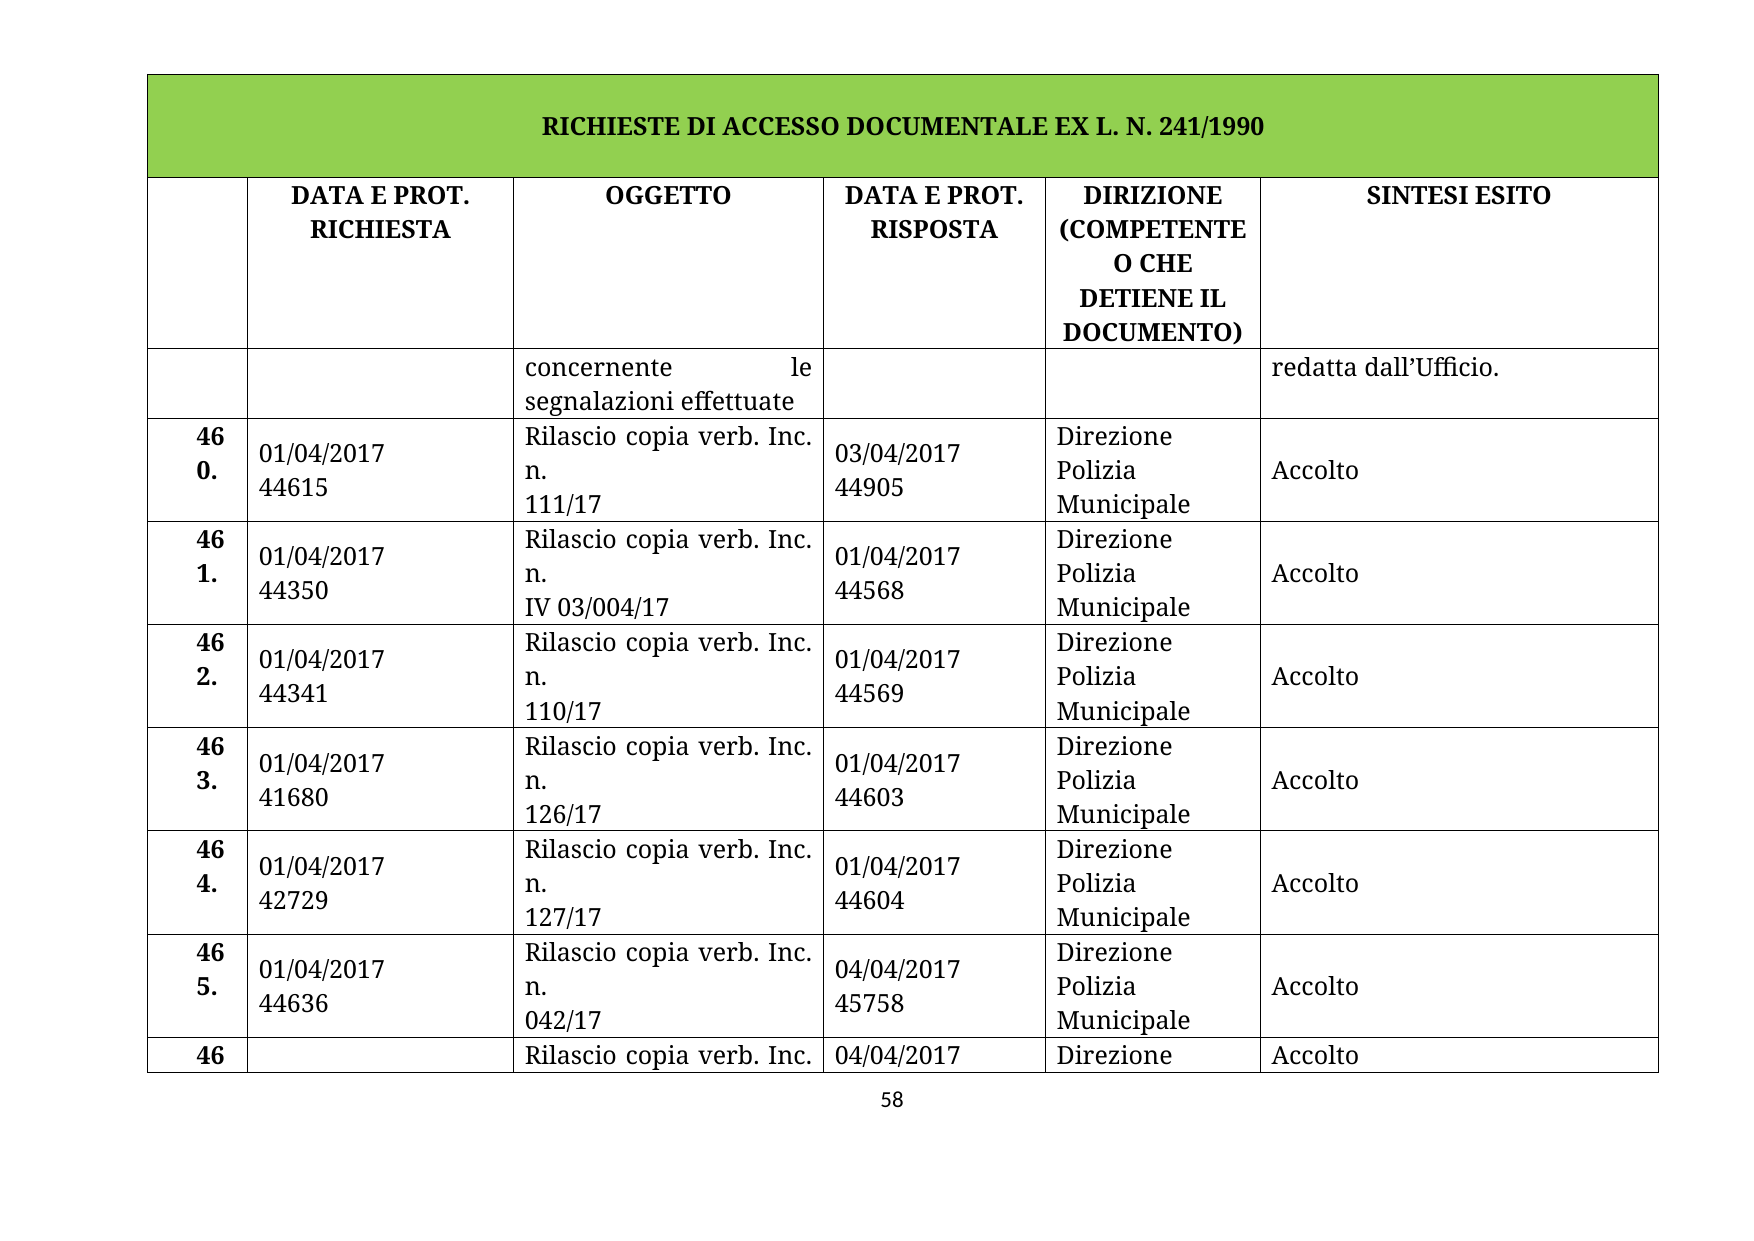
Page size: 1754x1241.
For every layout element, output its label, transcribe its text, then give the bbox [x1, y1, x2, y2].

table_cell [148, 935, 247, 1037]
table_header RICHIESTE DI ACCESSO DOCUMENTALE EX L. N. 241/1990 [148, 75, 1658, 177]
table_cell Direzione Polizia Municipale [1046, 831, 1260, 934]
table_cell Direzione Polizia Municipale [1046, 625, 1260, 727]
table_cell Rilascio copia verb. Inc. n. 127/17 [514, 831, 823, 934]
table_cell [148, 349, 247, 417]
table_cell Rilascio copia verb. Inc. n. 042/17 [514, 935, 823, 1037]
table_cell [1046, 349, 1260, 417]
table_cell Rilascio copia verb. Inc. [514, 1038, 823, 1072]
table_cell [148, 522, 247, 624]
table_cell [824, 349, 1045, 417]
table_cell Rilascio copia verb. Inc. n. 110/17 [514, 625, 823, 727]
table_cell Accolto [1261, 522, 1658, 624]
table_cell Accolto [1261, 625, 1658, 727]
table_cell 01/04/2017 44350 [248, 522, 513, 624]
table_cell DATA E PROT. RICHIESTA [248, 178, 513, 348]
table_cell Direzione Polizia Municipale [1046, 935, 1260, 1037]
table_cell 01/04/2017 42729 [248, 831, 513, 934]
table_cell [148, 1038, 247, 1072]
table_cell 01/04/2017 41680 [248, 728, 513, 830]
table_cell Accolto [1261, 935, 1658, 1037]
table_cell DATA E PROT. RISPOSTA [824, 178, 1045, 348]
table_cell [248, 1038, 513, 1072]
table_cell [148, 728, 247, 830]
table_cell 01/04/2017 44569 [824, 625, 1045, 727]
table_cell Accolto [1261, 419, 1658, 521]
table_cell redatta dall’Ufficio. [1261, 349, 1658, 417]
table_cell Rilascio copia verb. Inc. n. 111/17 [514, 419, 823, 521]
table_cell DIRIZIONE (COMPETENTE O CHE DETIENE IL DOCUMENTO) [1046, 178, 1260, 348]
table_cell Direzione Polizia Municipale [1046, 419, 1260, 521]
table_cell 01/04/2017 44604 [824, 831, 1045, 934]
table_cell 01/04/2017 44615 [248, 419, 513, 521]
table_cell [148, 419, 247, 521]
table_cell 04/04/2017 [824, 1038, 1045, 1072]
table_cell [248, 349, 513, 417]
table_cell Direzione [1046, 1038, 1260, 1072]
table_cell 01/04/2017 44568 [824, 522, 1045, 624]
table_cell 01/04/2017 44603 [824, 728, 1045, 830]
table_cell Rilascio copia verb. Inc. n. IV 03/004/17 [514, 522, 823, 624]
table_cell [148, 178, 247, 348]
table_cell concernente le segnalazioni effettuate [514, 349, 823, 417]
table_cell SINTESI ESITO [1261, 178, 1658, 348]
table_cell 01/04/2017 44636 [248, 935, 513, 1037]
table_cell [148, 831, 247, 934]
table_cell Accolto [1261, 1038, 1658, 1072]
table_cell 04/04/2017 45758 [824, 935, 1045, 1037]
table_cell Accolto [1261, 831, 1658, 934]
table_cell [148, 625, 247, 727]
table_cell OGGETTO [514, 178, 823, 348]
table_cell Rilascio copia verb. Inc. n. 126/17 [514, 728, 823, 830]
table_cell 03/04/2017 44905 [824, 419, 1045, 521]
table_cell 01/04/2017 44341 [248, 625, 513, 727]
table_cell Direzione Polizia Municipale [1046, 522, 1260, 624]
table_cell Direzione Polizia Municipale [1046, 728, 1260, 830]
table_cell Accolto [1261, 728, 1658, 830]
